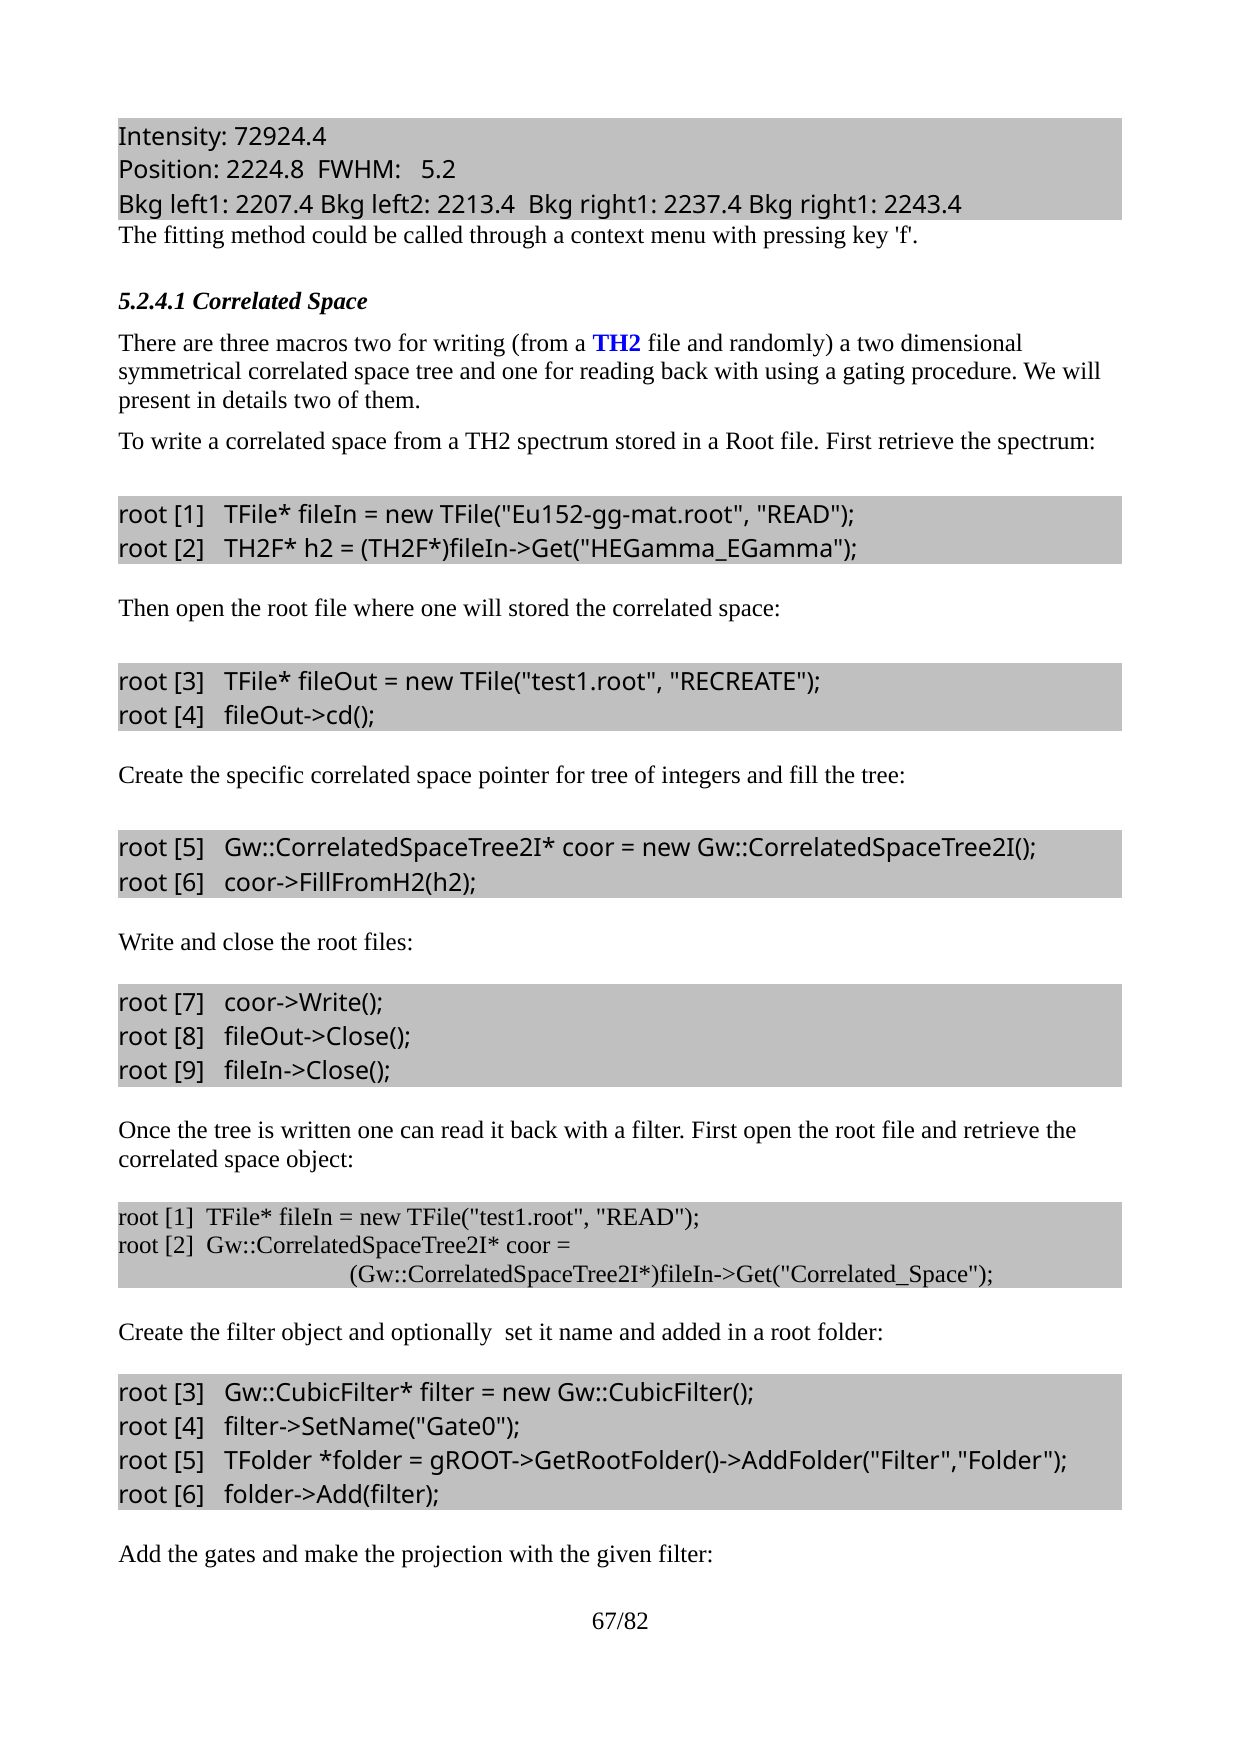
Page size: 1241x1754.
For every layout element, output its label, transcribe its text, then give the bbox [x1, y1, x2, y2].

text The fitting method could be called through a context menu with pressing key 'f'. [118, 220, 1122, 249]
text root [1] TFile* fileIn = new TFile("test1.root", "READ"); [118, 1202, 1122, 1230]
text root [4] filter->SetName("Gate0"); [118, 1408, 1122, 1442]
text root [9] fileIn->Close(); [118, 1053, 1122, 1087]
text root [6] folder->Add(filter); [118, 1476, 1122, 1510]
text root [5] Gw::CorrelatedSpaceTree2I* coor = new Gw::CorrelatedSpaceTree2I(); [118, 830, 1122, 864]
text root [2] TH2F* h2 = (TH2F*)fileIn->Get("HEGamma_EGamma"); [118, 530, 1122, 564]
text root [8] fileOut->Close(); [118, 1018, 1122, 1053]
text root [7] coor->Write(); [118, 984, 1122, 1018]
text Add the gates and make the projection with the given filter: [118, 1539, 1122, 1568]
text (Gw::CorrelatedSpaceTree2I*)fileIn->Get("Correlated_Space"); [118, 1259, 1122, 1288]
text root [6] coor->FillFromH2(h2); [118, 864, 1122, 898]
text root [3] Gw::CubicFilter* filter = new Gw::CubicFilter(); [118, 1374, 1122, 1408]
text Write and close the root files: [118, 927, 1122, 956]
text Intensity: 72924.4 [118, 118, 1122, 152]
text Once the tree is written one can read it back with a filter. First open the root file and retrieve the correlated space object: [118, 1115, 1122, 1173]
text root [3] TFile* fileOut = new TFile("test1.root", "RECREATE"); [118, 663, 1122, 697]
text root [5] TFolder *folder = gROOT->GetRootFolder()->AddFolder("Filter","Folder"); [118, 1442, 1122, 1476]
text root [1] TFile* fileIn = new TFile("Eu152-gg-mat.root", "READ"); [118, 496, 1122, 530]
text Then open the root file where one will stored the correlated space: [118, 593, 1122, 622]
text Position: 2224.8 FWHM: 5.2 [118, 152, 1122, 186]
text root [4] fileOut->cd(); [118, 697, 1122, 731]
text root [2] Gw::CorrelatedSpaceTree2I* coor = [118, 1230, 1122, 1259]
text Bkg left1: 2207.4 Bkg left2: 2213.4 Bkg right1: 2237.4 Bkg right1: 2243.4 [118, 186, 1122, 220]
text Create the specific correlated space pointer for tree of integers and fill the tree: [118, 760, 1122, 789]
text To write a correlated space from a TH2 spectrum stored in a Root file. First retrieve the spectrum: [118, 426, 1122, 455]
text Create the filter object and optionally set it name and added in a root folder: [118, 1317, 1122, 1345]
subtitle 5.2.4.1 Correlated Space [118, 287, 1122, 315]
text There are three macros two for writing (from a TH2 file and randomly) a two dimensional symmetrical correlated space tree and one for reading back with using a gating procedure. We will present in details two of them. [118, 328, 1122, 414]
